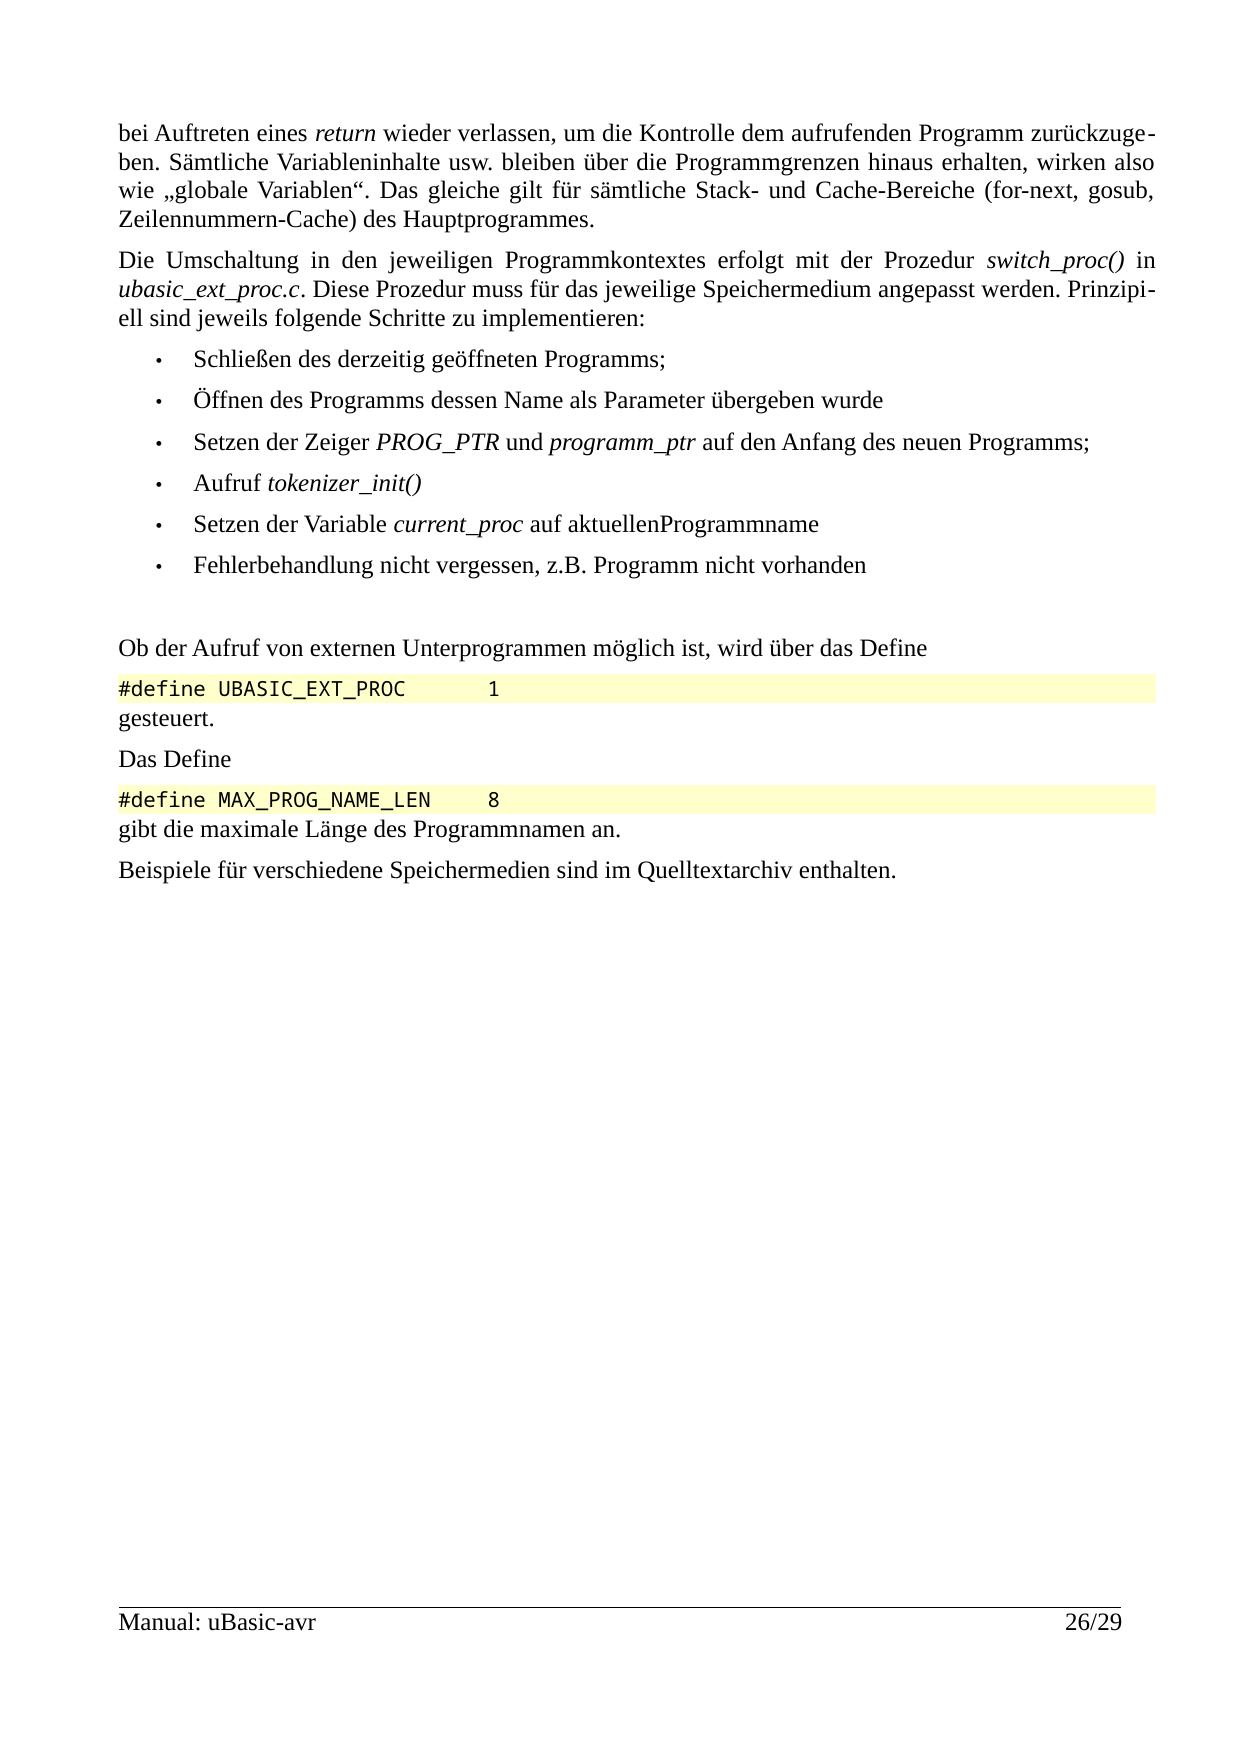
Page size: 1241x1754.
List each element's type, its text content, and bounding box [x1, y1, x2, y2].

list Setzen der Zeiger PROG_PTR und programm_ptr auf den Anfang des neuen Programms; [156, 427, 1156, 456]
list Fehlerbehandlung nicht vergessen, z.B. Programm nicht vorhanden [156, 551, 1156, 579]
list Schließen des derzeitig geöffneten Programms; [156, 344, 1156, 373]
text gibt die maximale Länge des Programmnamen an. [118, 814, 1156, 842]
text Beispiele für verschiedene Speichermedien sind im Quelltextarchiv enthalten. [118, 855, 1156, 884]
list Aufruf tokenizer_init() [156, 468, 1156, 497]
list Setzen der Variable current_proc auf aktuellenProgrammname [156, 509, 1156, 538]
text #define MAX_PROG_NAME_LEN 8 [118, 785, 1156, 814]
text Das Define [118, 744, 1156, 773]
text gesteuert. [118, 703, 1156, 732]
text bei Auftreten eines return wieder verlassen, um die Kontrolle dem aufrufenden Programm zurückzuge­ben. Sämtliche Variableninhalte usw. bleiben über die Programmgrenzen hinaus erhalten, wirken also wie „globale Variablen“. Das gleiche gilt für sämtliche Stack- und Cache-Bereiche (for-next, gosub, Zeilennummern-Cache) des Hauptprogrammes. [118, 118, 1156, 233]
list Öffnen des Programms dessen Name als Parameter übergeben wurde [156, 386, 1156, 414]
text Ob der Aufruf von externen Unterprogrammen möglich ist, wird über das Define [118, 633, 1156, 662]
text Die Umschaltung in den jeweiligen Programmkontextes erfolgt mit der Prozedur switch_proc() in ubasic_ext_proc.c. Diese Prozedur muss für das jeweilige Speichermedium angepasst werden. Prinzipi­ell sind jeweils folgende Schritte zu implementieren: [118, 246, 1156, 332]
text #define UBASIC_EXT_PROC 1 [118, 674, 1156, 703]
